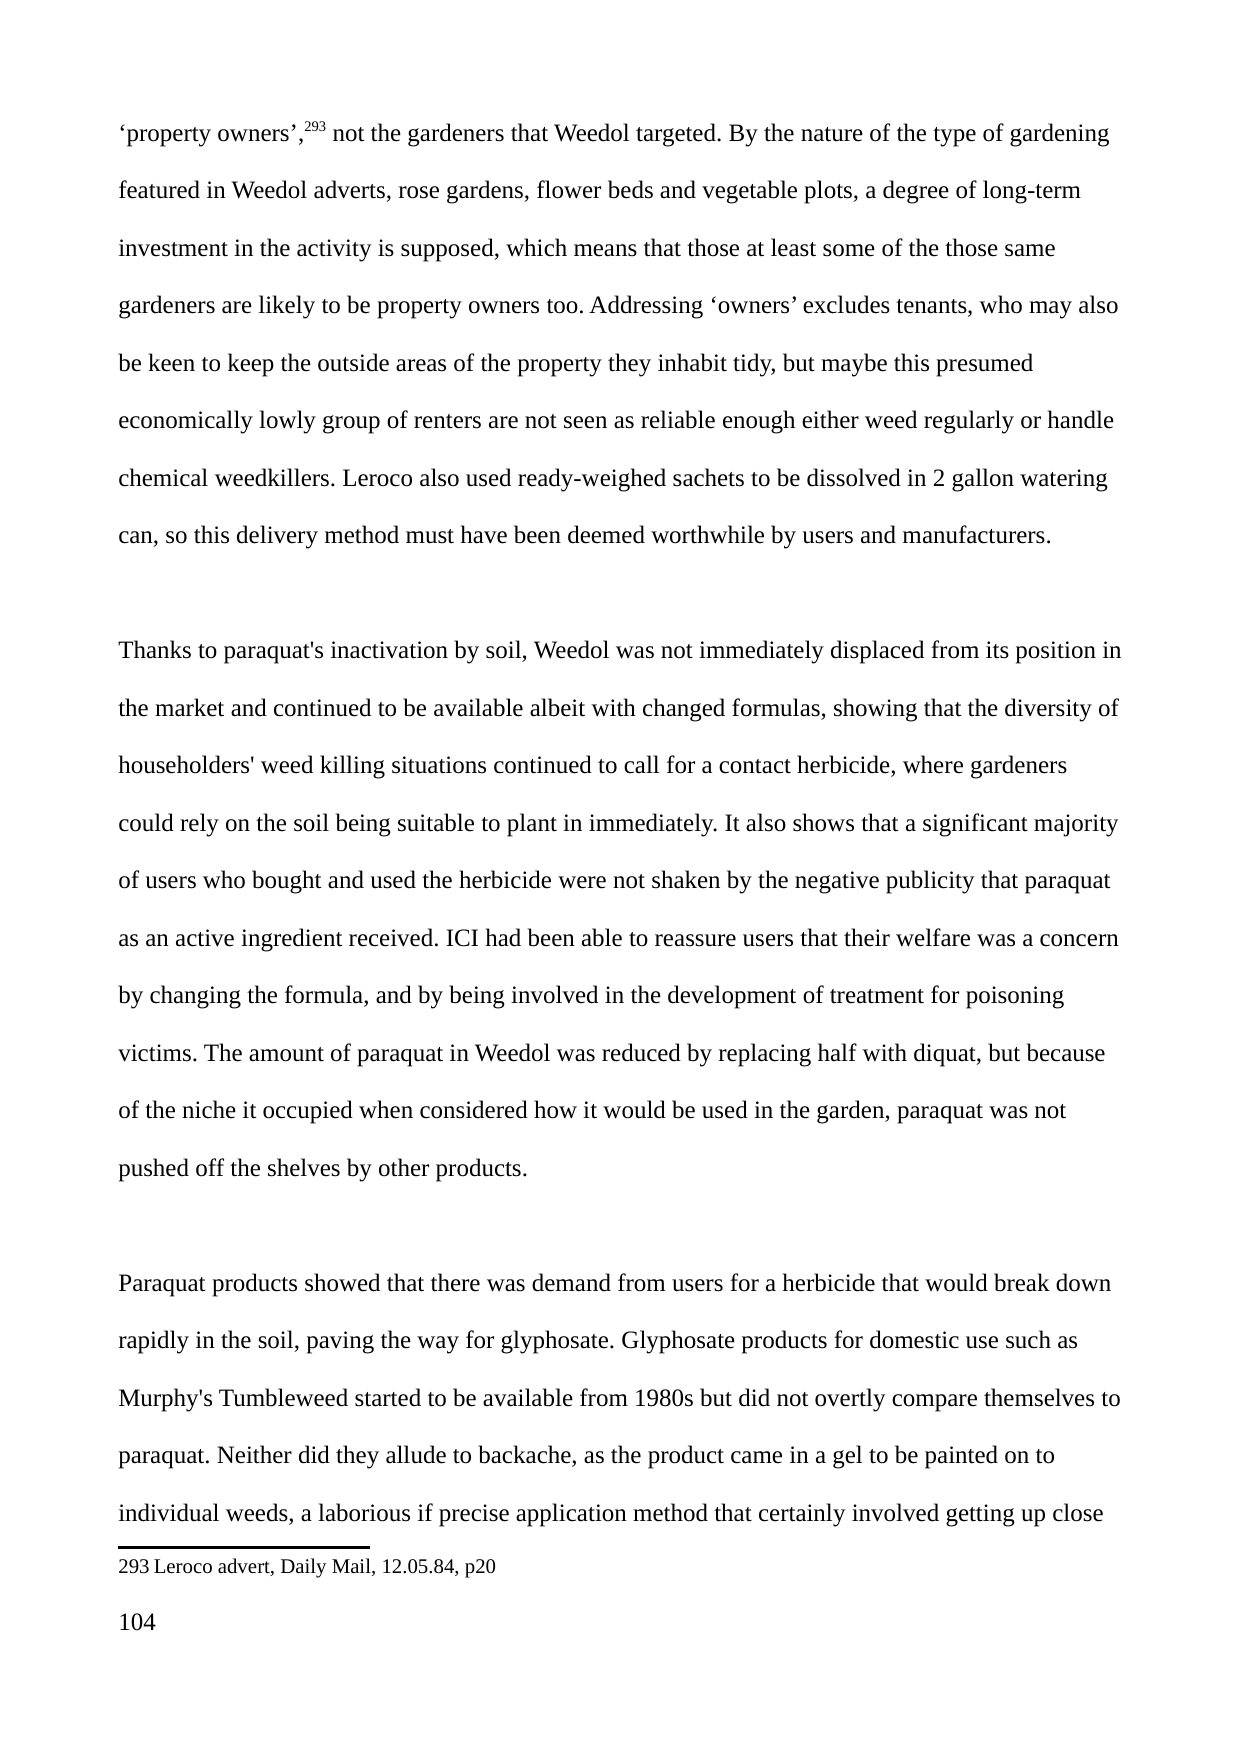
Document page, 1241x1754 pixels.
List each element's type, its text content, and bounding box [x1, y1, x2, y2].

text Leroco advert, Daily Mail, 12.05.84, p20 [118, 1553, 1122, 1578]
text ‘property owners’, not the gardeners that Weedol targeted. By the nature of the type of gardening featured in Weedol adverts, rose gardens, flower beds and vegetable plots, a degree of long-term investment in the activity is supposed, which means that those at least some of the those same gardeners are likely to be property owners too. Addressing ‘owners’ excludes tenants, who may also be keen to keep the outside areas of the property they inhabit tidy, but maybe this presumed economically lowly group of renters are not seen as reliable enough either weed regularly or handle chemical weedkillers. Leroco also used ready-weighed sachets to be dissolved in 2 gallon watering can, so this delivery method must have been deemed worthwhile by users and manufacturers. [118, 118, 1122, 549]
text Thanks to paraquat's inactivation by soil, Weedol was not immediately displaced from its position in the market and continued to be available albeit with changed formulas, showing that the diversity of householders' weed killing situations continued to call for a contact herbicide, where gardeners could rely on the soil being suitable to plant in immediately. It also shows that a significant majority of users who bought and used the herbicide were not shaken by the negative publicity that paraquat as an active ingredient received. ICI had been able to reassure users that their welfare was a concern by changing the formula, and by being involved in the development of treatment for poisoning victims. The amount of paraquat in Weedol was reduced by replacing half with diquat, but because of the niche it occupied when considered how it would be used in the garden, paraquat was not pushed off the shelves by other products. [118, 636, 1122, 1182]
text Paraquat products showed that there was demand from users for a herbicide that would break down rapidly in the soil, paving the way for glyphosate. Glyphosate products for domestic use such as Murphy's Tumbleweed started to be available from 1980s but did not overtly compare themselves to paraquat. Neither did they allude to backache, as the product came in a gel to be painted on to individual weeds, a laborious if precise application method that certainly involved getting up close [118, 1268, 1122, 1527]
